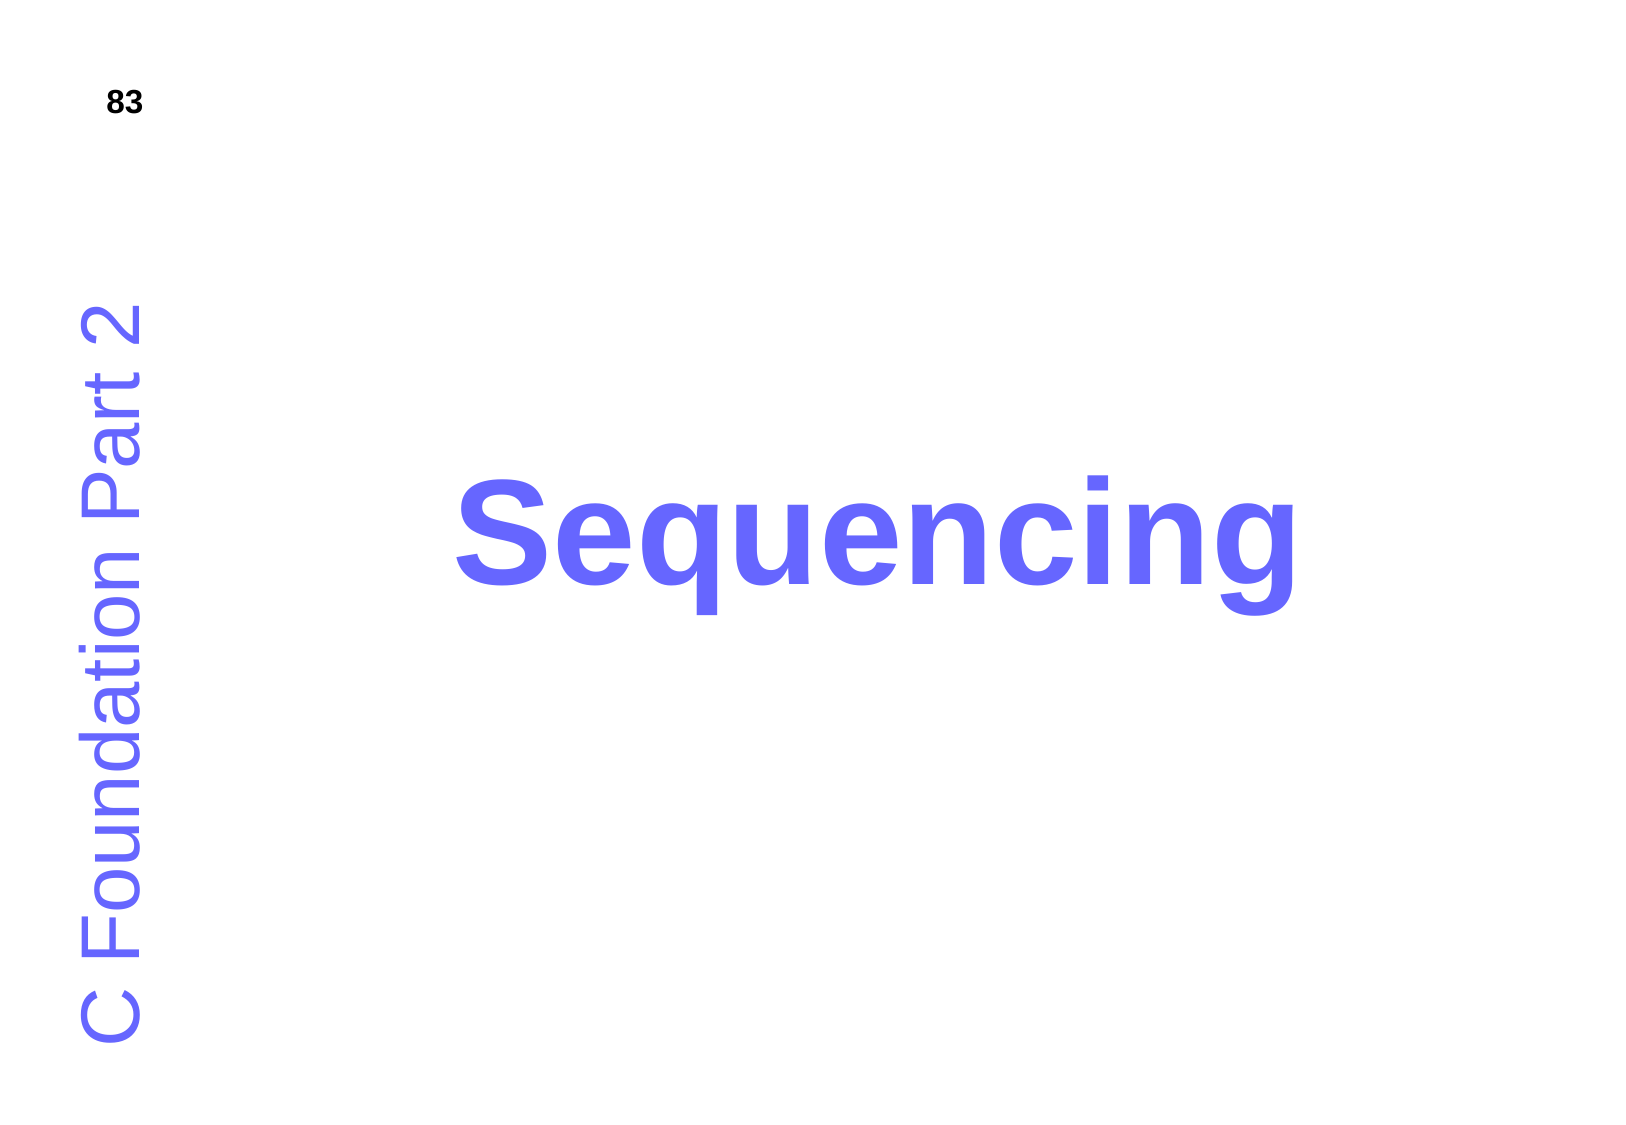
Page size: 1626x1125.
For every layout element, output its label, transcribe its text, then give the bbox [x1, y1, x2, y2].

text_box Sequencing [437, 426, 1319, 622]
title C Foundation Part 2 [37, 162, 176, 1063]
